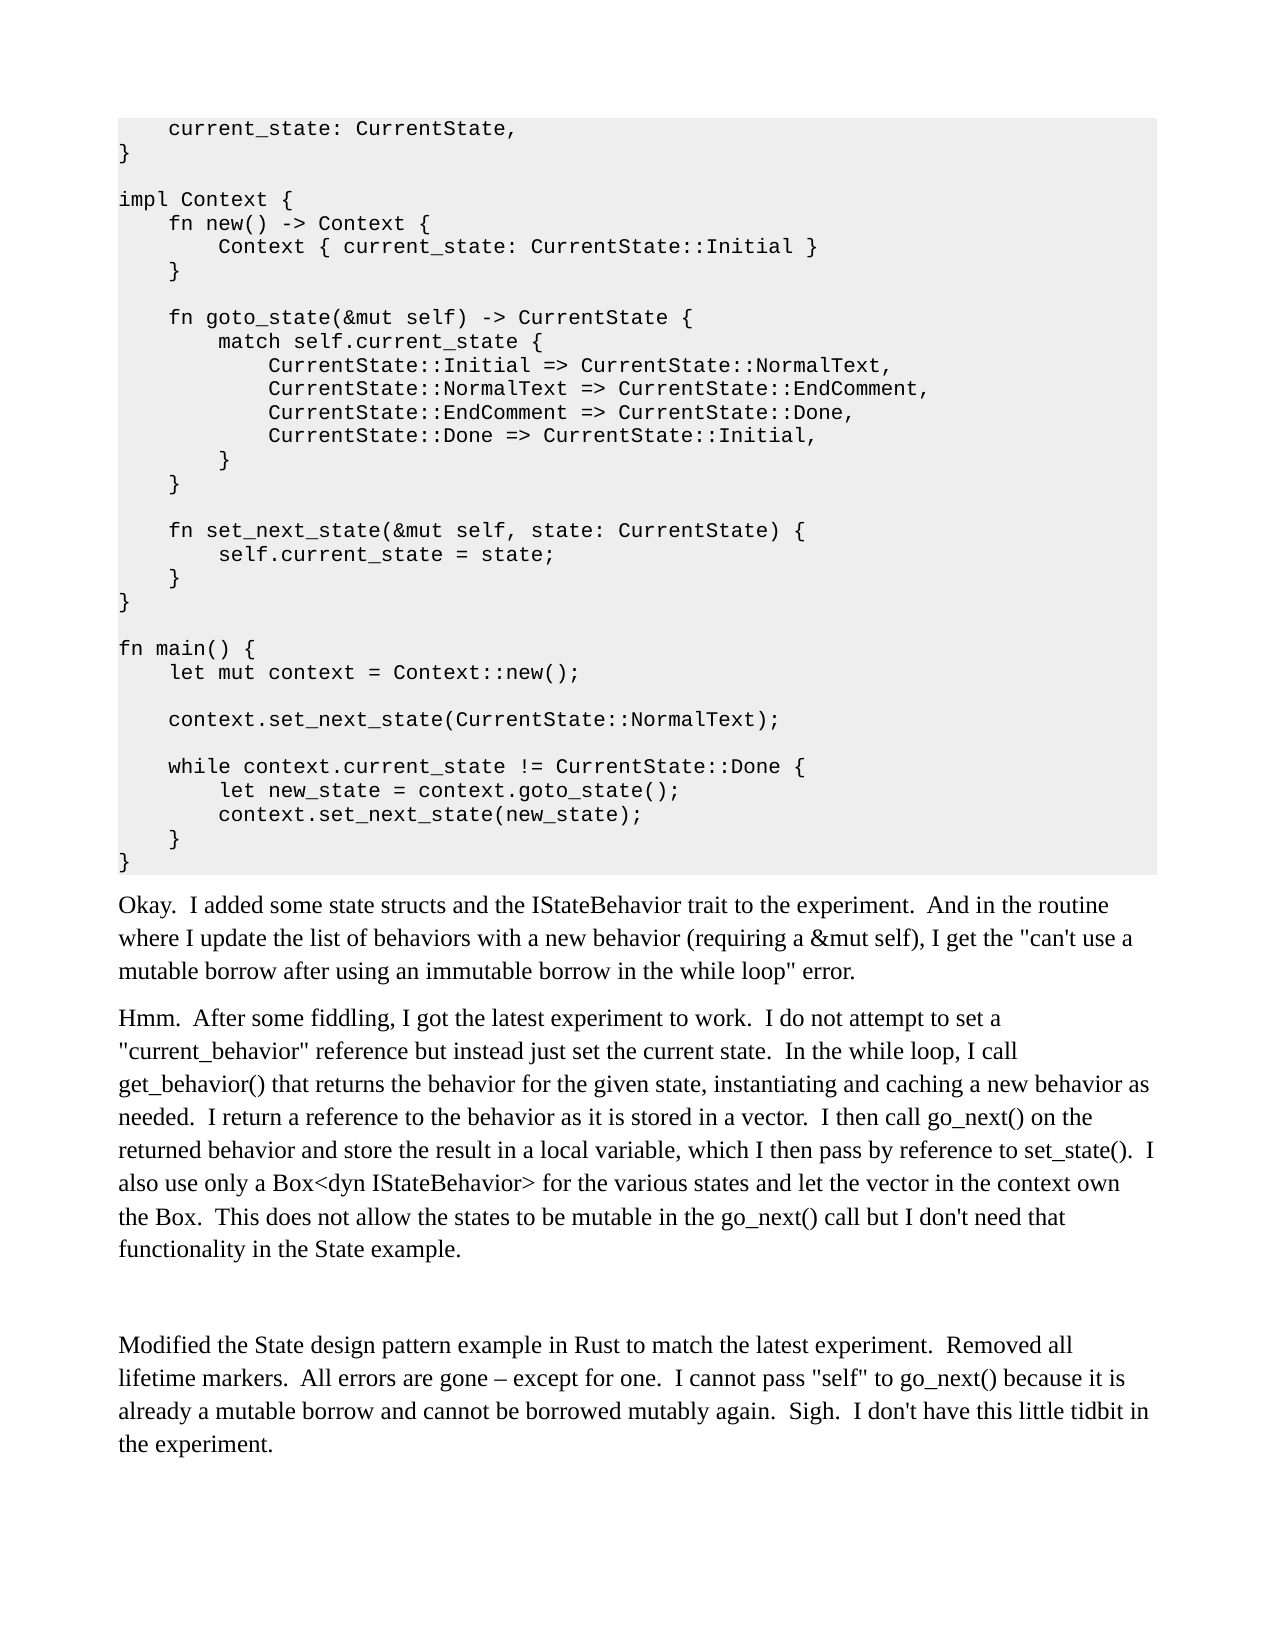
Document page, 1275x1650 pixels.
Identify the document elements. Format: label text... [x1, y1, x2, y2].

text } [118, 473, 1157, 496]
text } [118, 851, 1157, 875]
text } [118, 591, 1157, 615]
text CurrentState::EndComment => CurrentState::Done, [118, 402, 1157, 426]
text CurrentState::Initial => CurrentState::NormalText, [118, 354, 1157, 378]
text fn new() -> Context { [118, 213, 1157, 236]
text fn goto_state(&mut self) -> CurrentState { [118, 307, 1157, 331]
text while context.current_state != CurrentState::Done { [118, 757, 1157, 780]
text current_state: CurrentState, [118, 118, 1157, 142]
text Context { current_state: CurrentState::Initial } [118, 236, 1157, 260]
text CurrentState::Done => CurrentState::Initial, [118, 426, 1157, 449]
text } [118, 567, 1157, 591]
text fn main() { [118, 638, 1157, 662]
text fn set_next_state(&mut self, state: CurrentState) { [118, 520, 1157, 544]
text context.set_next_state(new_state); [118, 804, 1157, 827]
text } [118, 260, 1157, 284]
text Hmm. After some fiddling, I got the latest experiment to work. I do not attempt to set a "current_behavior" reference but instead just set the current state. In the while loop, I call get_behavior() that returns the behavior for the given state, instantiating and caching a new behavior as needed. I return a reference to the behavior as it is stored in a vector. I then call go_next() on the returned behavior and store the result in a local variable, which I then pass by reference to set_state(). I also use only a Box<dyn IStateBehavior> for the various states and let the vector in the context own the Box. This does not allow the states to be mutable in the go_next() call but I don't need that functionality in the State example. [118, 1003, 1157, 1263]
text CurrentState::NormalText => CurrentState::EndComment, [118, 378, 1157, 402]
text self.current_state = state; [118, 544, 1157, 567]
text } [118, 142, 1157, 165]
text impl Context { [118, 189, 1157, 213]
text } [118, 827, 1157, 851]
text let new_state = context.goto_state(); [118, 780, 1157, 804]
text match self.current_state { [118, 331, 1157, 354]
text Okay. I added some state structs and the IStateBehavior trait to the experiment. And in the routine where I update the list of behaviors with a new behavior (requiring a &mut self), I get the "can't use a mutable borrow after using an immutable borrow in the while loop" error. [118, 890, 1157, 984]
text } [118, 449, 1157, 473]
text let mut context = Context::new(); [118, 662, 1157, 686]
text context.set_next_state(CurrentState::NormalText); [118, 709, 1157, 733]
text Modified the State design pattern example in Rust to match the latest experiment. Removed all lifetime markers. All errors are gone – except for one. I cannot pass "self" to go_next() because it is already a mutable borrow and cannot be borrowed mutably again. Sigh. I don't have this little tidbit in the experiment. [118, 1330, 1157, 1458]
